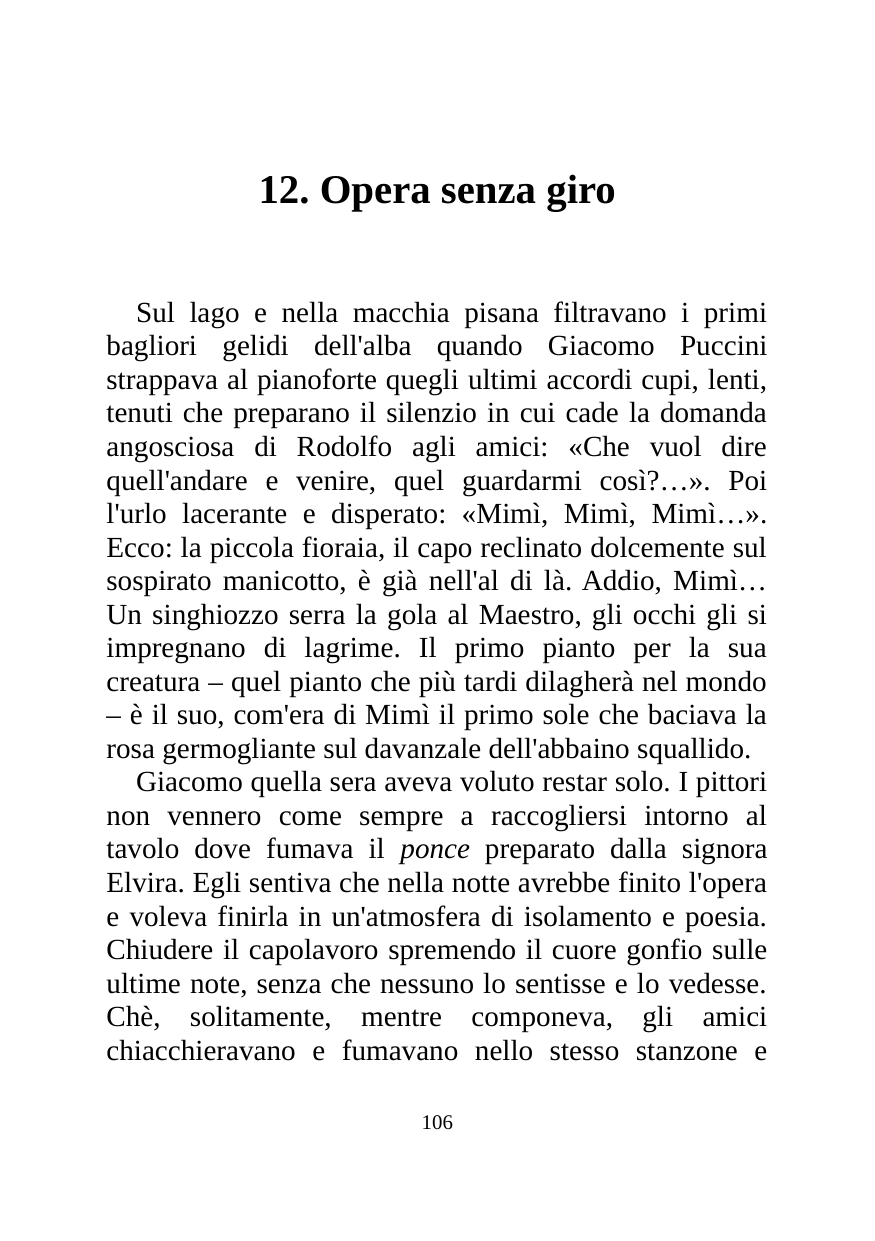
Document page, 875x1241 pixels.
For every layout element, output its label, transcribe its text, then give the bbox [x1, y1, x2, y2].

subtitle 12. Opera senza giro [106, 165, 768, 212]
text Sul lago e nella macchia pisana filtravano i primi bagliori gelidi dell'alba quando Giacomo Puccini strappava al pianoforte quegli ultimi accordi cupi, lenti, tenuti che preparano il silenzio in cui cade la domanda angosciosa di Rodolfo agli amici: «Che vuol dire quell'andare e venire, quel guardarmi così?…». Poi l'urlo lacerante e disperato: «Mimì, Mimì, Mimì…». Ecco: la piccola fioraia, il capo reclinato dolcemente sul sospirato manicotto, è già nell'al di là. Addio, Mimì… Un singhiozzo serra la gola al Maestro, gli occhi gli si impregnano di lagrime. Il primo pianto per la sua creatura – quel pianto che più tardi dilagherà nel mondo – è il suo, com'era di Mimì il primo sole che baciava la rosa germogliante sul davanzale dell'abbaino squallido. [106, 295, 768, 764]
text Giacomo quella sera aveva voluto restar solo. I pittori non vennero come sempre a raccogliersi intorno al tavolo dove fumava il ponce preparato dalla signora Elvira. Egli sentiva che nella notte avrebbe finito l'opera e voleva finirla in un'atmosfera di isolamento e poesia. Chiudere il capolavoro spremendo il cuore gonfio sulle ultime note, senza che nessuno lo sentisse e lo vedesse. Chè, solitamente, mentre componeva, gli amici chiacchieravano e fumavano nello stesso stanzone e [106, 764, 768, 1066]
